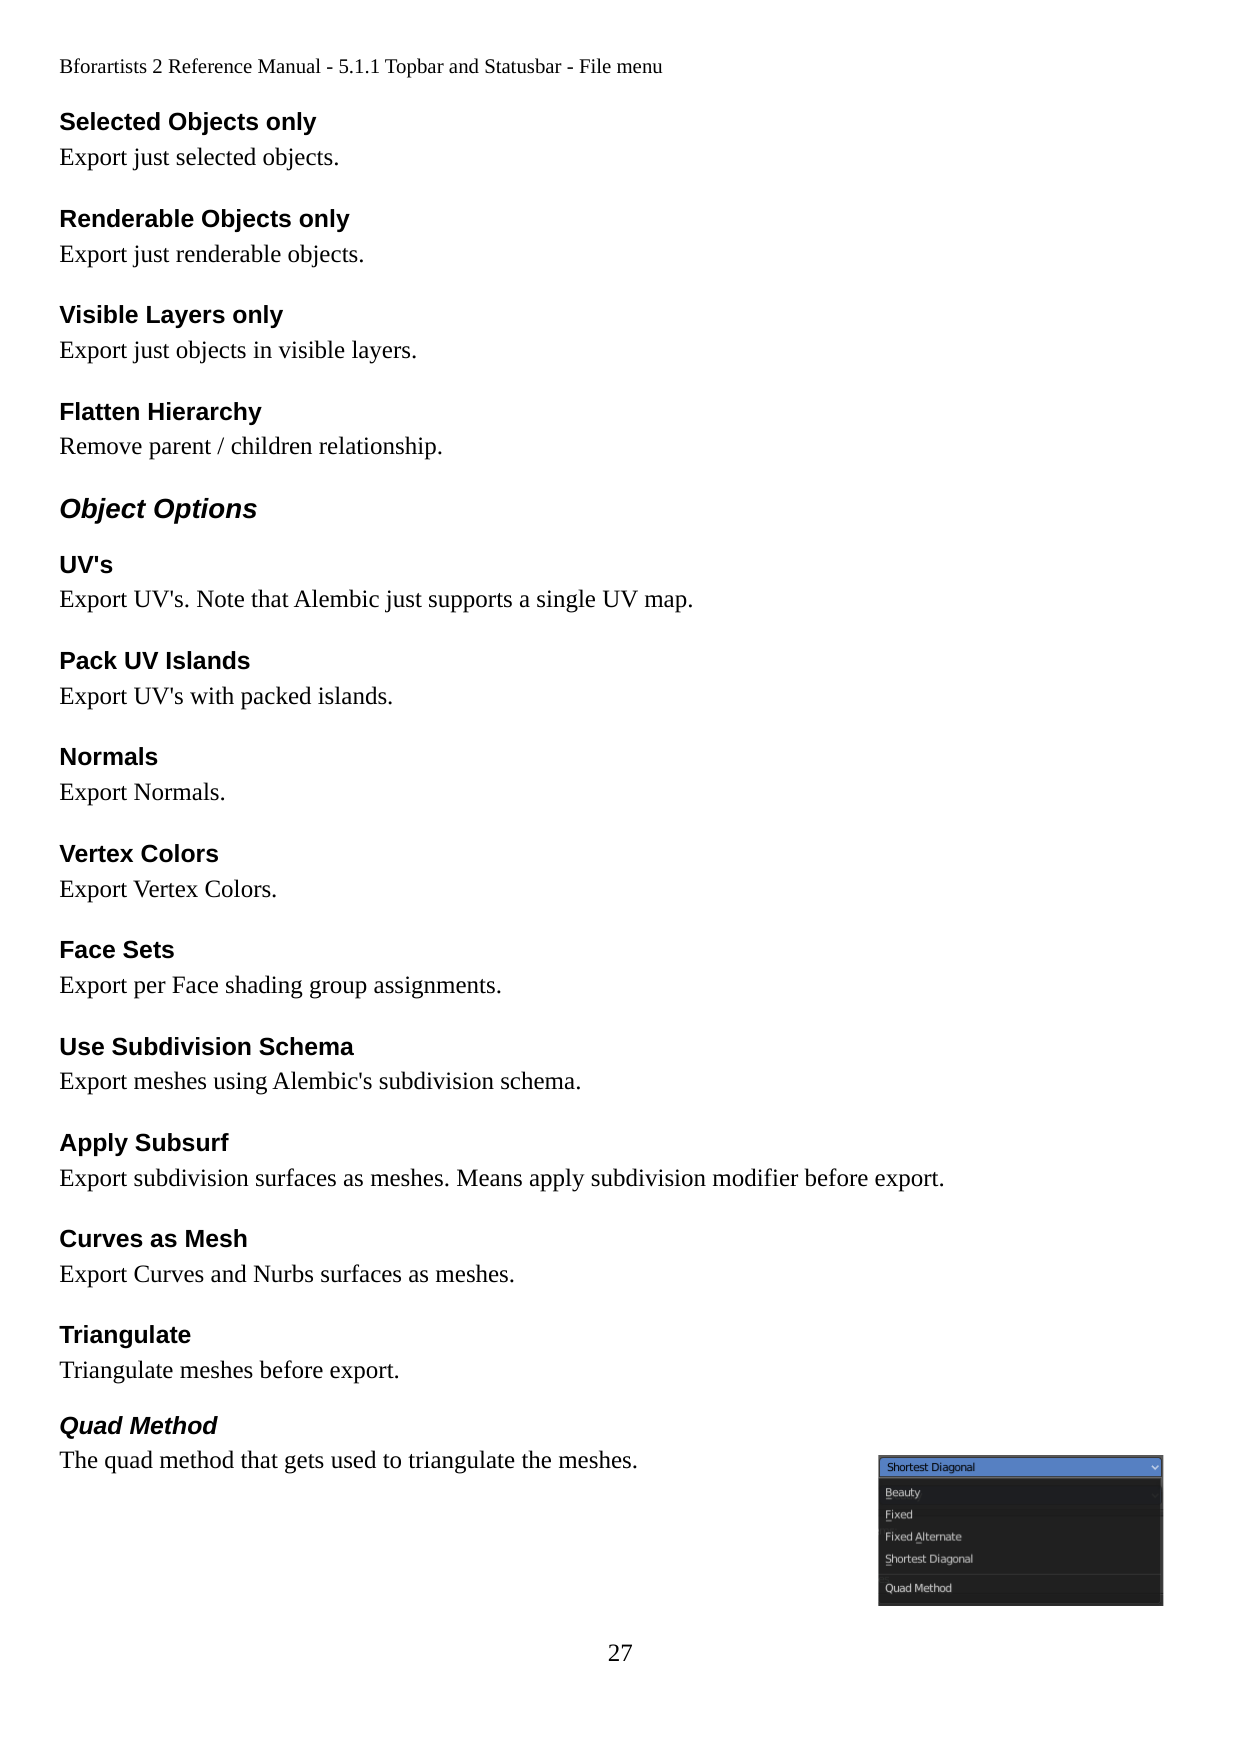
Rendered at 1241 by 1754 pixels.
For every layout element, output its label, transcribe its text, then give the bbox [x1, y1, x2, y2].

text Export subdivision surfaces as meshes. Means apply subdivision modifier before export. [59, 1163, 1181, 1191]
subtitle Selected Objects only [59, 107, 1181, 136]
subtitle Object Options [59, 493, 1181, 525]
text Export just renderable objects. [59, 239, 1181, 267]
text Export per Face shading group assignments. [59, 970, 1181, 999]
subtitle Triangulate [59, 1321, 1181, 1349]
text Export just selected objects. [59, 142, 1181, 171]
text Export UV's. Note that Alembic just supports a single UV map. [59, 584, 1181, 613]
subtitle Use Subdivision Schema [59, 1032, 1181, 1060]
subtitle Curves as Mesh [59, 1224, 1181, 1253]
text Export Vertex Colors. [59, 874, 1181, 902]
text Triangulate meshes before export. [59, 1355, 1181, 1384]
text The quad method that gets used to triangulate the meshes. [59, 1446, 1181, 1474]
subtitle Flatten Hierarchy [59, 397, 1181, 425]
subtitle UV's [59, 550, 1181, 578]
subtitle Apply Subsurf [59, 1128, 1181, 1156]
subtitle Visible Layers only [59, 300, 1181, 329]
subtitle Renderable Objects only [59, 204, 1181, 232]
text Export UV's with packed islands. [59, 681, 1181, 710]
text Export meshes using Alembic's subdivision schema. [59, 1066, 1181, 1095]
text Remove parent / children relationship. [59, 431, 1181, 460]
subtitle Pack UV Islands [59, 646, 1181, 675]
picture [878, 1455, 1164, 1606]
subtitle Vertex Colors [59, 839, 1181, 867]
subtitle Face Sets [59, 935, 1181, 964]
subtitle Normals [59, 742, 1181, 771]
text Export Curves and Nurbs surfaces as meshes. [59, 1259, 1181, 1288]
subtitle Quad Method [59, 1411, 1181, 1439]
text Export Normals. [59, 777, 1181, 806]
text Export just objects in visible layers. [59, 335, 1181, 364]
